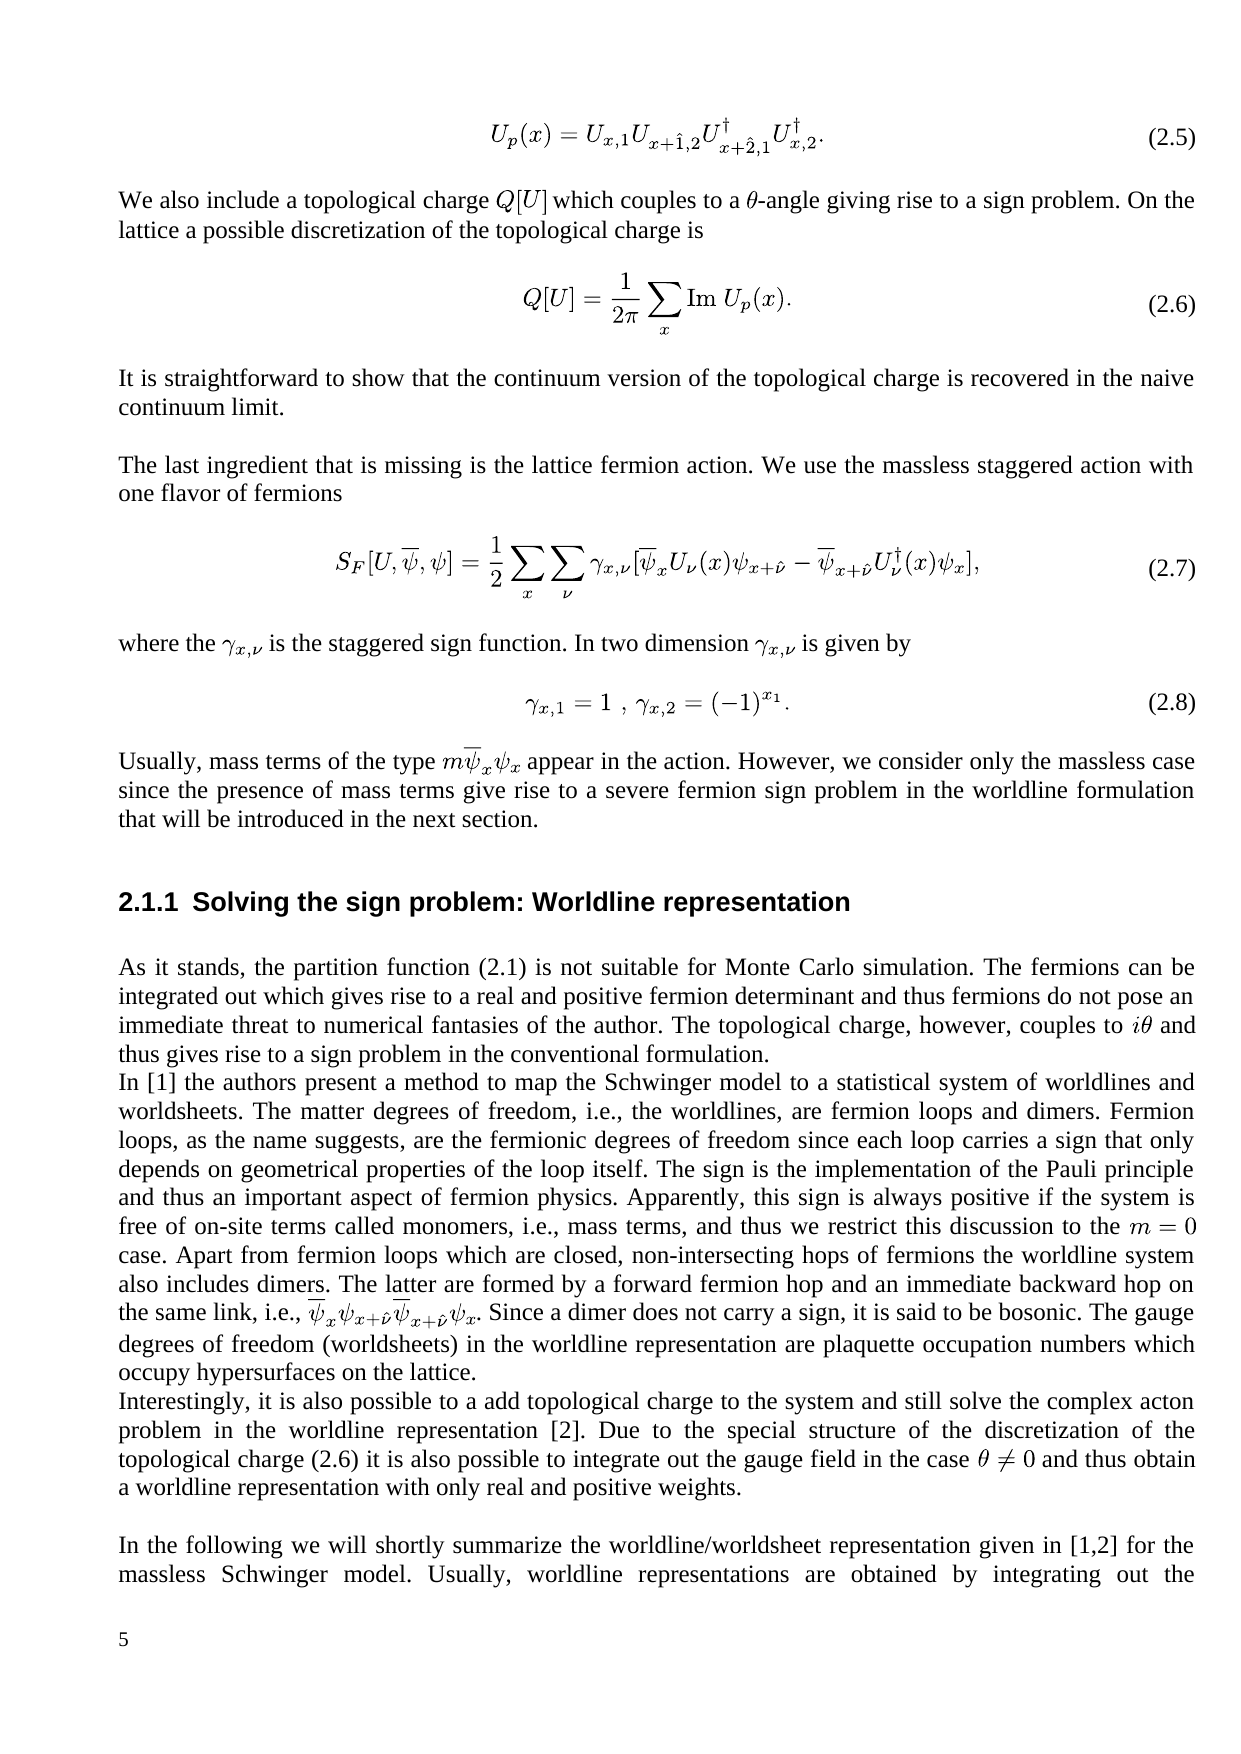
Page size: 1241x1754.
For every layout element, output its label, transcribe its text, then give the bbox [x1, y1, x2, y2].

text The last ingredient that is missing is the lattice fermion action. We use the massless staggered action with one flavor of fermions [118, 450, 1196, 507]
text Usually, mass terms of the type appear in the action. However, we consider only the massless case since the presence of mass terms give rise to a severe fermion sign problem in the worldline formulation that will be introduced in the next section. [118, 746, 1196, 832]
text Interestingly, it is also possible to a add topological charge to the system and still solve the complex acton problem in the worldline representation [2]. Due to the special structure of the discretization of the topological charge (2.6) it is also possible to integrate out the gauge field in the case and thus obtain a worldline representation with only real and positive weights. [118, 1386, 1196, 1501]
text We also include a topological charge which couples to a -angle giving rise to a sign problem. On the lattice a possible discretization of the topological charge is [118, 185, 1196, 243]
text (2.5) [798, 117, 1196, 156]
text As it stands, the partition function (2.1) is not suitable for Monte Carlo simulation. The fermions can be integrated out which gives rise to a real and positive fermion determinant and thus fermions do not pose an immediate threat to numerical fantasies of the author. The topological charge, however, couples to and thus gives rise to a sign problem in the conventional formulation. [118, 952, 1196, 1067]
text (2.6) [627, 272, 1196, 335]
subtitle Solving the sign problem: Worldline representation [118, 886, 1196, 917]
text (2.7) [498, 536, 1196, 598]
text (2.8) [118, 687, 1196, 717]
text In the following we will shortly summarize the worldline/worldsheet representation given in [1,2] for the massless Schwinger model. Usually, worldline representations are obtained by integrating out the [118, 1530, 1196, 1587]
text It is straightforward to show that the continuum version of the topological charge is recovered in the naive continuum limit. [118, 363, 1196, 421]
text [118, 272, 660, 335]
text where the is the staggered sign function. In two dimension is given by [118, 627, 1196, 658]
text In [1] the authors present a method to map the Schwinger model to a statistical system of worldlines and worldsheets. The matter degrees of freedom, i.e., the worldlines, are fermion loops and dimers. Fermion loops, as the name suggests, are the fermionic degrees of freedom since each loop carries a sign that only depends on geometrical properties of the loop itself. The sign is the implementation of the Pauli principle and thus an important aspect of fermion physics. Apparently, this sign is always positive if the system is free of on-site terms called monomers, i.e., mass terms, and thus we restrict this discussion to the case. Apart from fermion loops which are closed, non-intersecting hops of fermions the worldline system also includes dimers. The latter are formed by a forward fermion hop and an immediate backward hop on the same link, i.e., . Since a dimer does not carry a sign, it is said to be bosonic. The gauge degrees of freedom (worldsheets) in the worldline representation are plaquette occupation numbers which occupy hypersurfaces on the lattice. [118, 1067, 1196, 1386]
text [118, 117, 725, 156]
text [118, 536, 494, 598]
